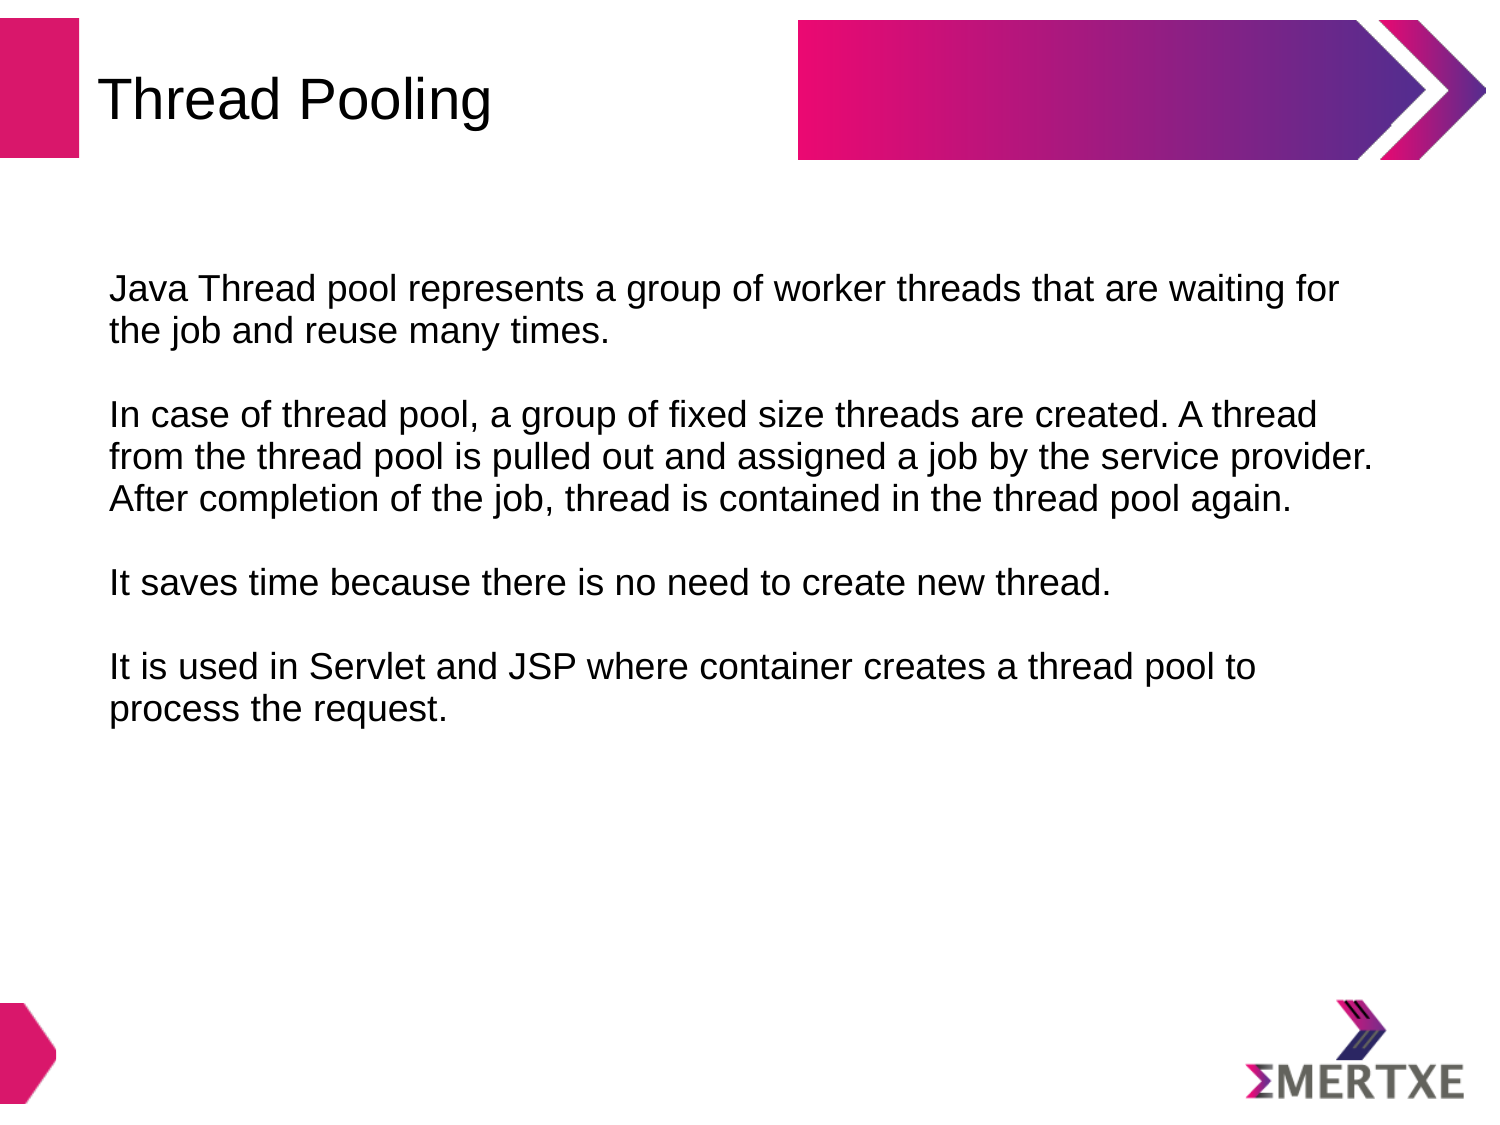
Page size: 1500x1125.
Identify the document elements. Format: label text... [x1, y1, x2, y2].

text_box Thread Pooling [82, 59, 745, 140]
picture [1245, 996, 1465, 1099]
picture [798, 20, 1486, 160]
text_box Java Thread pool represents a group of worker threads that are waiting for the job and reuse many times. In case of thread pool, a group of fixed size threads are created. A thread from the thread pool is pulled out and assigned a job by the service provider. After completion of the job, thread is contained in the thread pool again. It saves time because there is no need to create new thread. It is used in Servlet and JSP where container creates a thread pool to process the request. [94, 259, 1394, 737]
